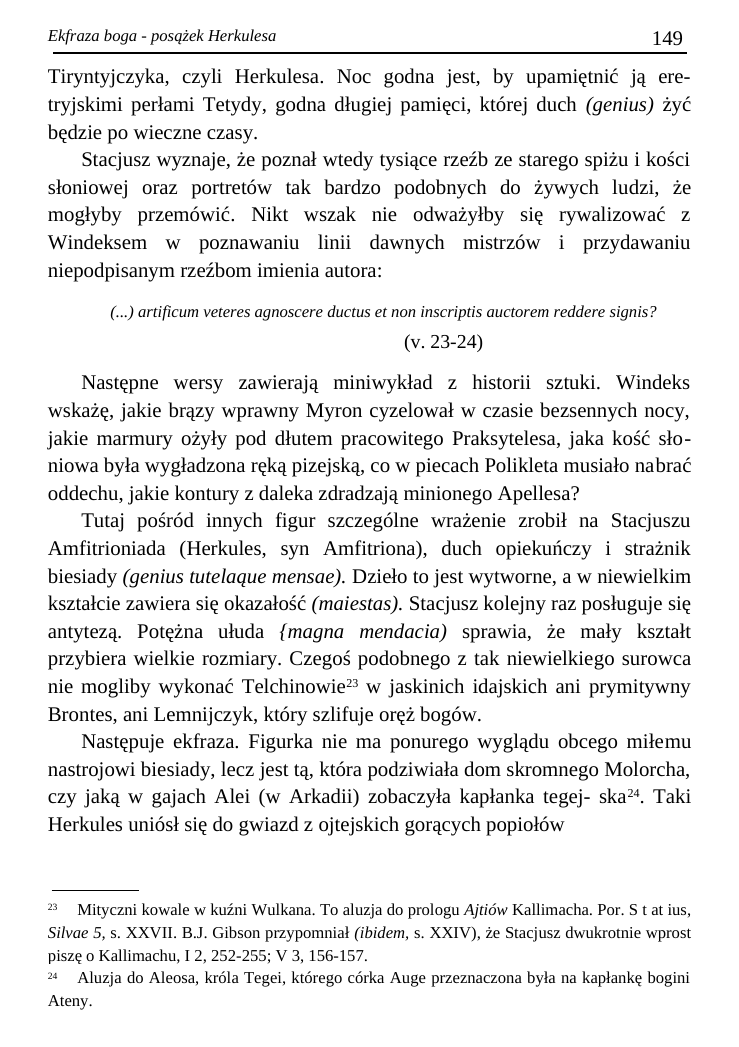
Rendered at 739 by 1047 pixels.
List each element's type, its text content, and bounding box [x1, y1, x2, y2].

text (v. 23-24) [404, 330, 691, 353]
text 149 [652, 26, 689, 50]
text Następne wersy zawierają miniwykład z historii sztuki. Windeks wskażę, jakie brązy wprawny Myron cyzelował w czasie bezsennych nocy, jakie marmury ożyły pod dłutem pracowitego Praksytelesa, jaka kość sło­niowa była wygładzona ręką pizejską, co w piecach Polikleta musiało na­brać oddechu, jakie kontury z daleka zdradzają minionego Apellesa? [48, 370, 691, 505]
text 23 Mityczni kowale w kuźni Wulkana. To aluzja do prologu Ajtiów Kallimacha. Por. S t at ius, Silvae 5, s. XXVII. B.J. Gibson przypomniał (ibidem, s. XXIV), że Sta­cjusz dwukrotnie wprost piszę o Kallimachu, I 2, 252-255; V 3, 156-157. [48, 900, 691, 964]
text (...) artificum veteres agnoscere ductus et non inscriptis auctorem reddere signis? [110, 302, 691, 321]
text Ekfraza boga - posążek Herkulesa [48, 26, 331, 45]
text Stacjusz wyznaje, że poznał wtedy tysiące rzeźb ze starego spiżu i kości słoniowej oraz portretów tak bardzo podobnych do żywych lu­dzi, że mogłyby przemówić. Nikt wszak nie odważyłby się rywalizować z Windeksem w poznawaniu linii dawnych mistrzów i przydawaniu niepodpisanym rzeźbom imienia autora: [48, 147, 691, 282]
text Tiryntyjczyka, czyli Herkulesa. Noc godna jest, by upamiętnić ją ere- tryjskimi perłami Tetydy, godna długiej pamięci, której duch (genius) żyć będzie po wieczne czasy. [48, 64, 691, 144]
text Następuje ekfraza. Figurka nie ma ponurego wyglądu obcego miłe­mu nastrojowi biesiady, lecz jest tą, która podziwiała dom skromnego Molorcha, czy jaką w gajach Alei (w Arkadii) zobaczyła kapłanka tegej- ska24. Taki Herkules uniósł się do gwiazd z ojtejskich gorących popiołów [48, 729, 691, 836]
text Tutaj pośród innych figur szczególne wrażenie zrobił na Stacjuszu Amfitrioniada (Herkules, syn Amfitriona), duch opiekuńczy i strażnik biesiady (genius tutelaąue mensae). Dzieło to jest wytworne, a w niewiel­kim kształcie zawiera się okazałość (maiestas). Stacjusz kolejny raz po­sługuje się antytezą. Potężna ułuda {magna mendacia) sprawia, że mały kształt przybiera wielkie rozmiary. Czegoś podobnego z tak niewielkie­go surowca nie mogliby wykonać Telchinowie23 w jaskinich idajskich ani prymitywny Brontes, ani Lemnijczyk, który szlifuje oręż bogów. [48, 508, 691, 726]
text 24 Aluzja do Aleosa, króla Tegei, którego córka Auge przeznaczona była na kapłankę bogini Ateny. [48, 968, 691, 1010]
